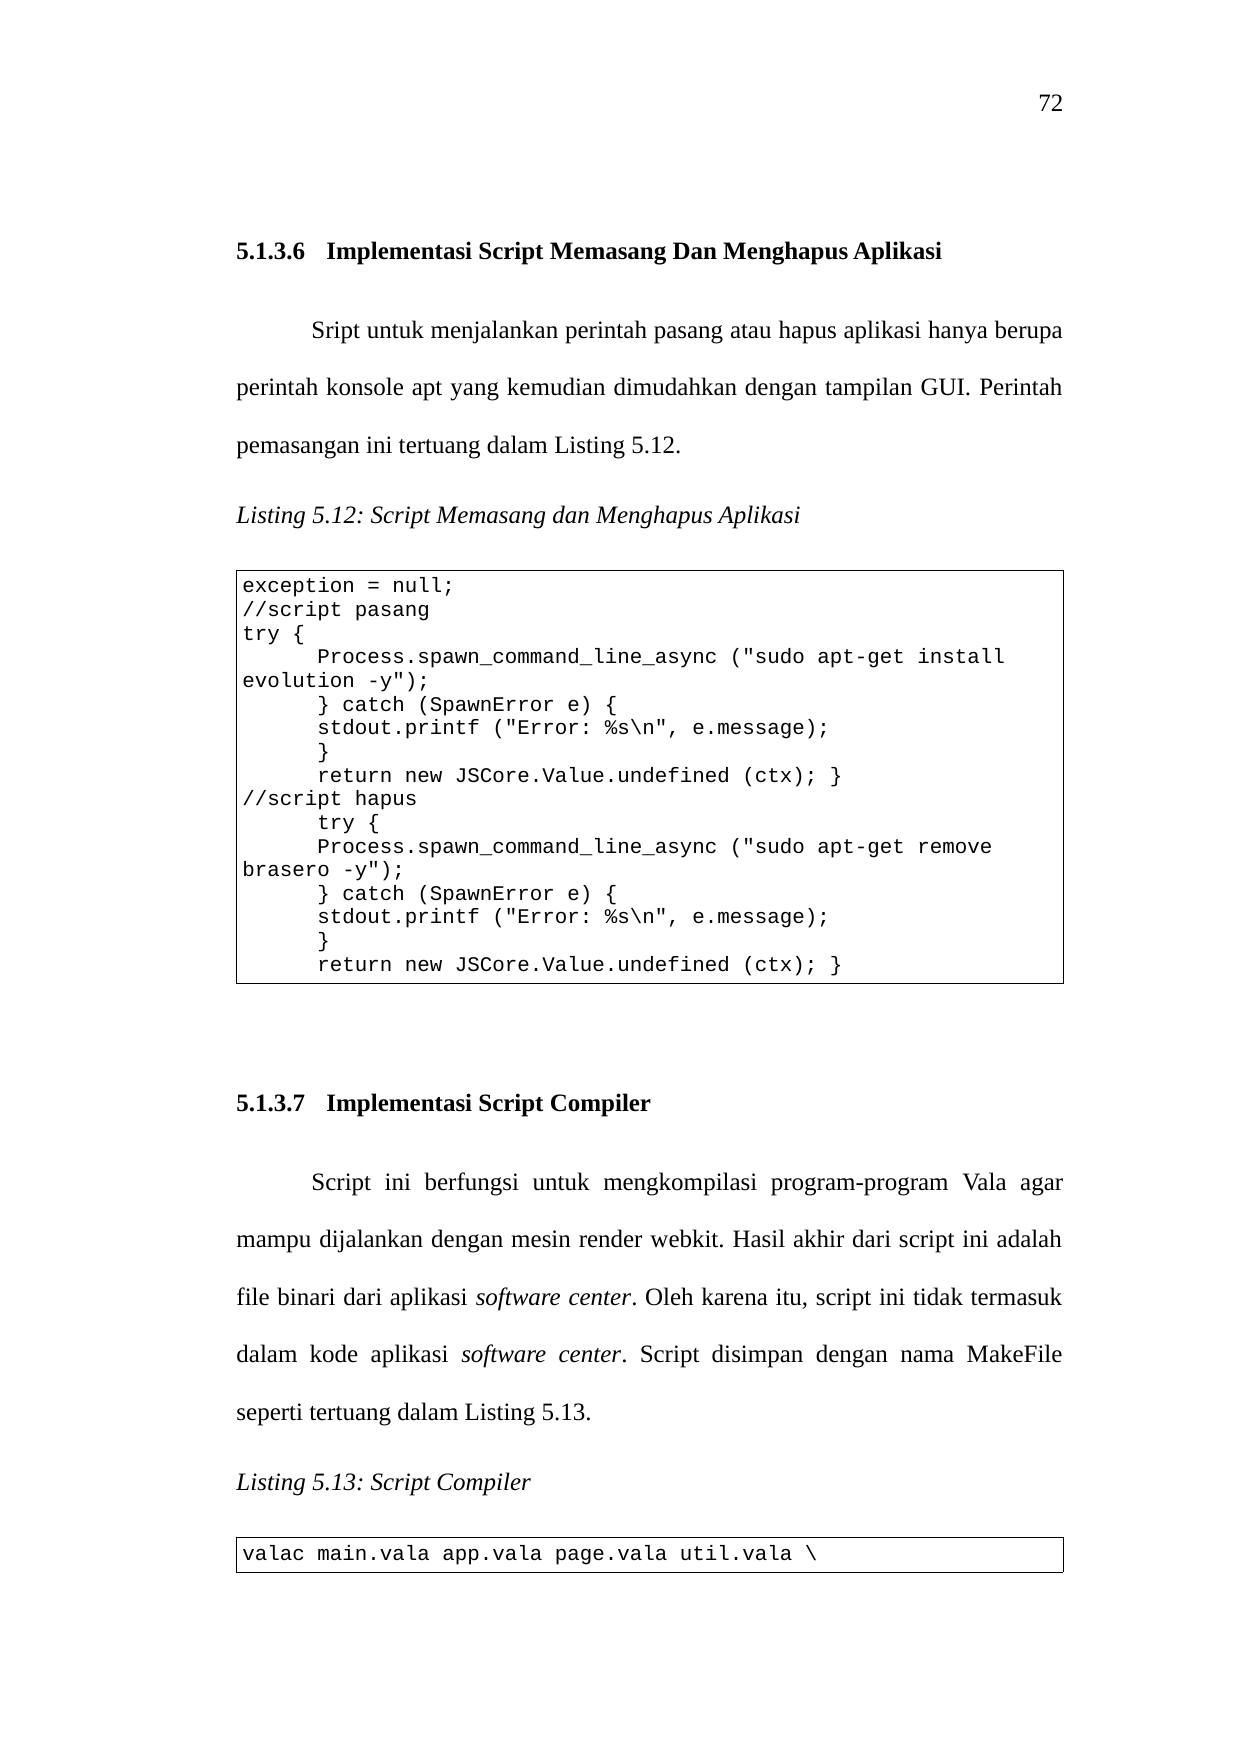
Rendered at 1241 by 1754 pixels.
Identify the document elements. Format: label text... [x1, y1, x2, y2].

table_header valac main.vala app.vala page.vala util.vala \ [237, 1538, 1063, 1572]
list Listing 5.12: Script Memasang dan Menghapus Aplikasi [236, 500, 1063, 528]
table_header exception = null; //script pasang try { Process.spawn_command_line_async ("sudo apt-get install evolution -y"); } catch (SpawnError e) { stdout.printf ("Error: %s\n", e.message); } return new JSCore.Value.undefined (ctx); } //script hapus try { Process.spawn_command_line_async ("sudo apt-get remove brasero -y"); } catch (SpawnError e) { stdout.printf ("Error: %s\n", e.message); } return new JSCore.Value.undefined (ctx); } [237, 571, 1063, 983]
subtitle Implementasi Script Compiler [236, 1088, 1063, 1117]
list Listing 5.13: Script Compiler [236, 1467, 1063, 1495]
text Script ini berfungsi untuk mengkompilasi program-program Vala agar mampu dijalankan dengan mesin render webkit. Hasil akhir dari script ini adalah file binari dari aplikasi software center. Oleh karena itu, script ini tidak termasuk dalam kode aplikasi software center. Script disimpan dengan nama MakeFile seperti tertuang dalam Listing 5.13. [236, 1167, 1063, 1425]
text Sript untuk menjalankan perintah pasang atau hapus aplikasi hanya berupa perintah konsole apt yang kemudian dimudahkan dengan tampilan GUI. Perintah pemasangan ini tertuang dalam Listing 5.12. [236, 315, 1063, 458]
subtitle Implementasi Script Memasang dan Menghapus Aplikasi [236, 236, 1063, 265]
